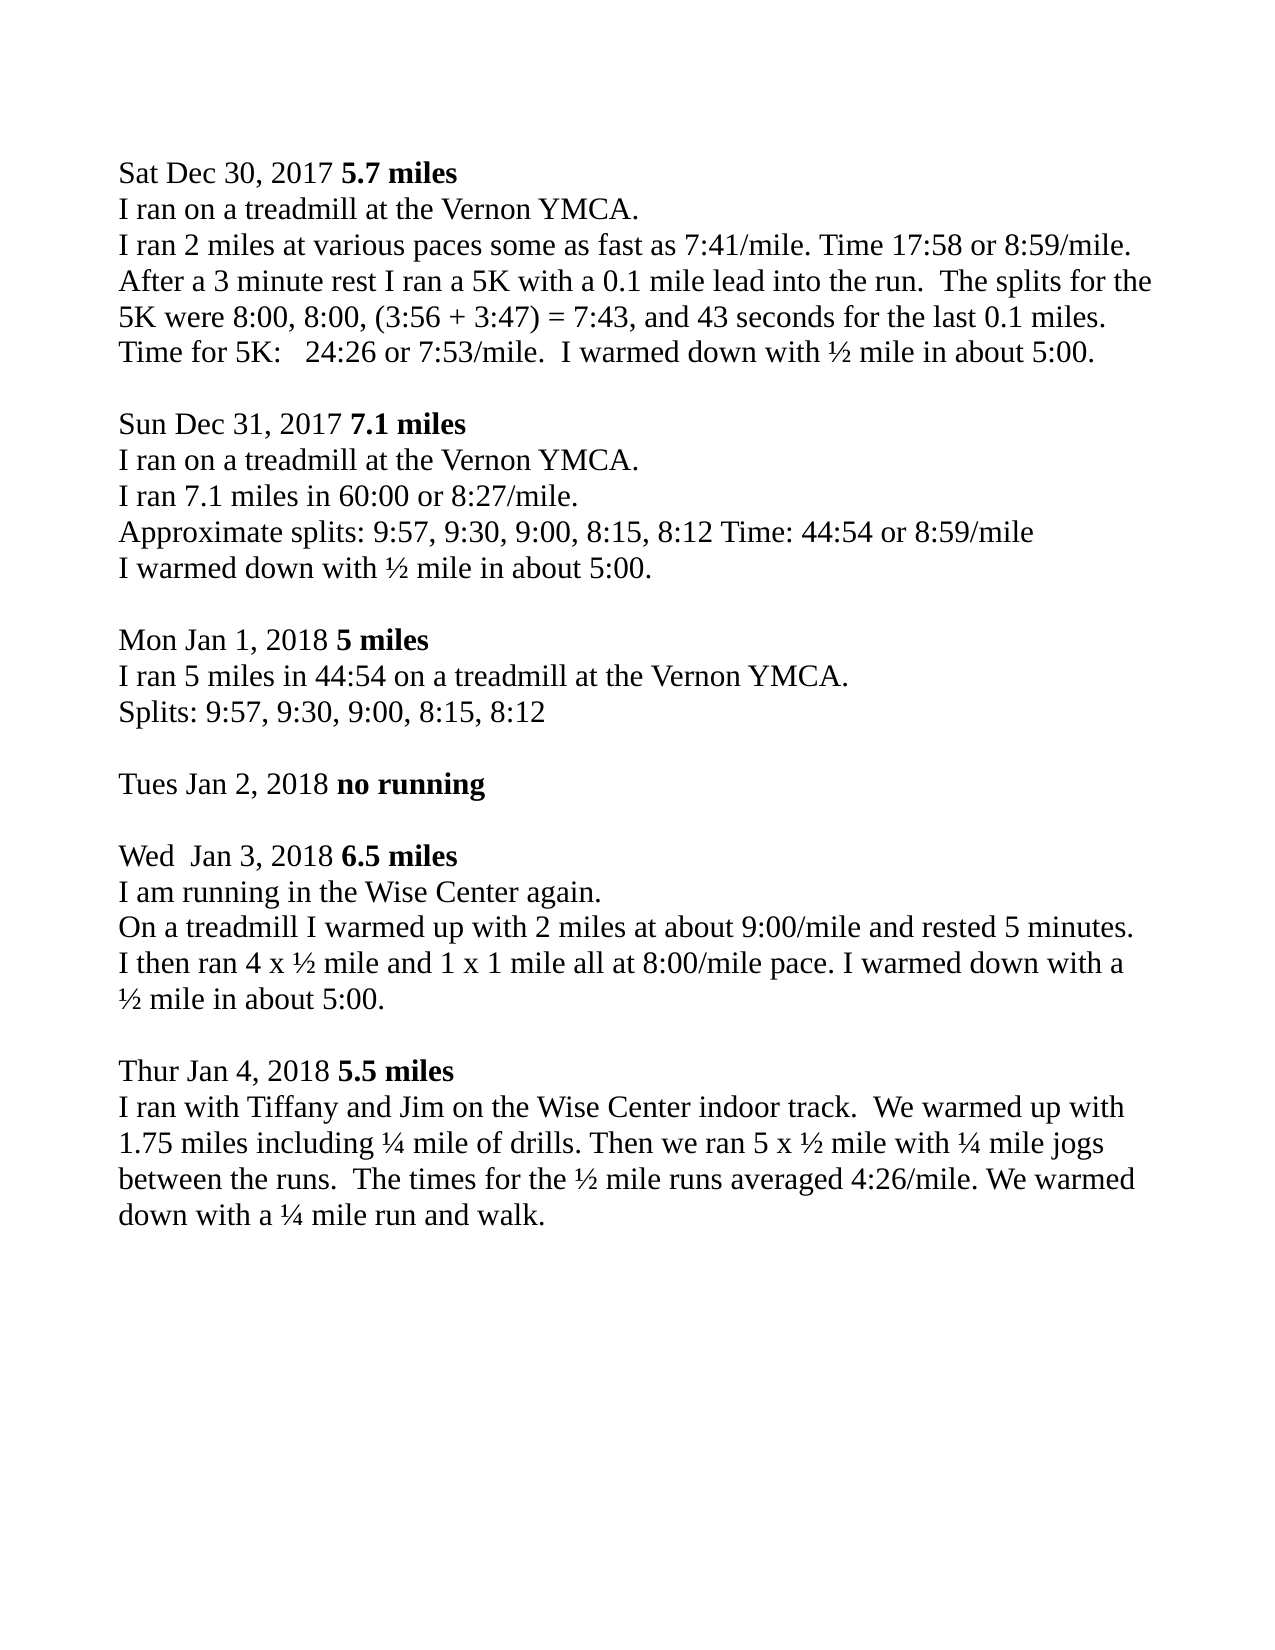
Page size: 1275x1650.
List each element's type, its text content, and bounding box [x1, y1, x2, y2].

text I ran on a treadmill at the Vernon YMCA. [118, 442, 1161, 477]
text Mon Jan 1, 2018 5 miles [118, 621, 1161, 657]
text I ran 7.1 miles in 60:00 or 8:27/mile. [118, 477, 1161, 513]
text Time for 5K: 24:26 or 7:53/mile. I warmed down with ½ mile in about 5:00. [118, 334, 1161, 370]
text On a treadmill I warmed up with 2 miles at about 9:00/mile and rested 5 minutes. [118, 909, 1161, 945]
text I ran 2 miles at various paces some as fast as 7:41/mile. Time 17:58 or 8:59/mile. [118, 226, 1161, 262]
text ½ mile in about 5:00. [118, 981, 1161, 1017]
text After a 3 minute rest I ran a 5K with a 0.1 mile lead into the run. The splits for the 5K were 8:00, 8:00, (3:56 + 3:47) = 7:43, and 43 seconds for the last 0.1 miles. [118, 262, 1161, 334]
text I ran 5 miles in 44:54 on a treadmill at the Vernon YMCA. [118, 657, 1161, 693]
text Approximate splits: 9:57, 9:30, 9:00, 8:15, 8:12 Time: 44:54 or 8:59/mile [118, 513, 1161, 549]
text I warmed down with ½ mile in about 5:00. [118, 549, 1161, 585]
text Splits: 9:57, 9:30, 9:00, 8:15, 8:12 [118, 693, 1161, 729]
text Tues Jan 2, 2018 no running [118, 765, 1161, 801]
text Sat Dec 30, 2017 5.7 miles [118, 154, 1161, 190]
text Wed Jan 3, 2018 6.5 miles [118, 837, 1161, 873]
text Sun Dec 31, 2017 7.1 miles [118, 406, 1161, 442]
text I am running in the Wise Center again. [118, 873, 1161, 909]
text I ran on a treadmill at the Vernon YMCA. [118, 190, 1161, 226]
text Thur Jan 4, 2018 5.5 miles [118, 1052, 1161, 1088]
text I then ran 4 x ½ mile and 1 x 1 mile all at 8:00/mile pace. I warmed down with a [118, 945, 1161, 981]
text I ran with Tiffany and Jim on the Wise Center indoor track. We warmed up with 1.75 miles including ¼ mile of drills. Then we ran 5 x ½ mile with ¼ mile jogs between the runs. The times for the ½ mile runs averaged 4:26/mile. We warmed down with a ¼ mile run and walk. [118, 1088, 1161, 1232]
